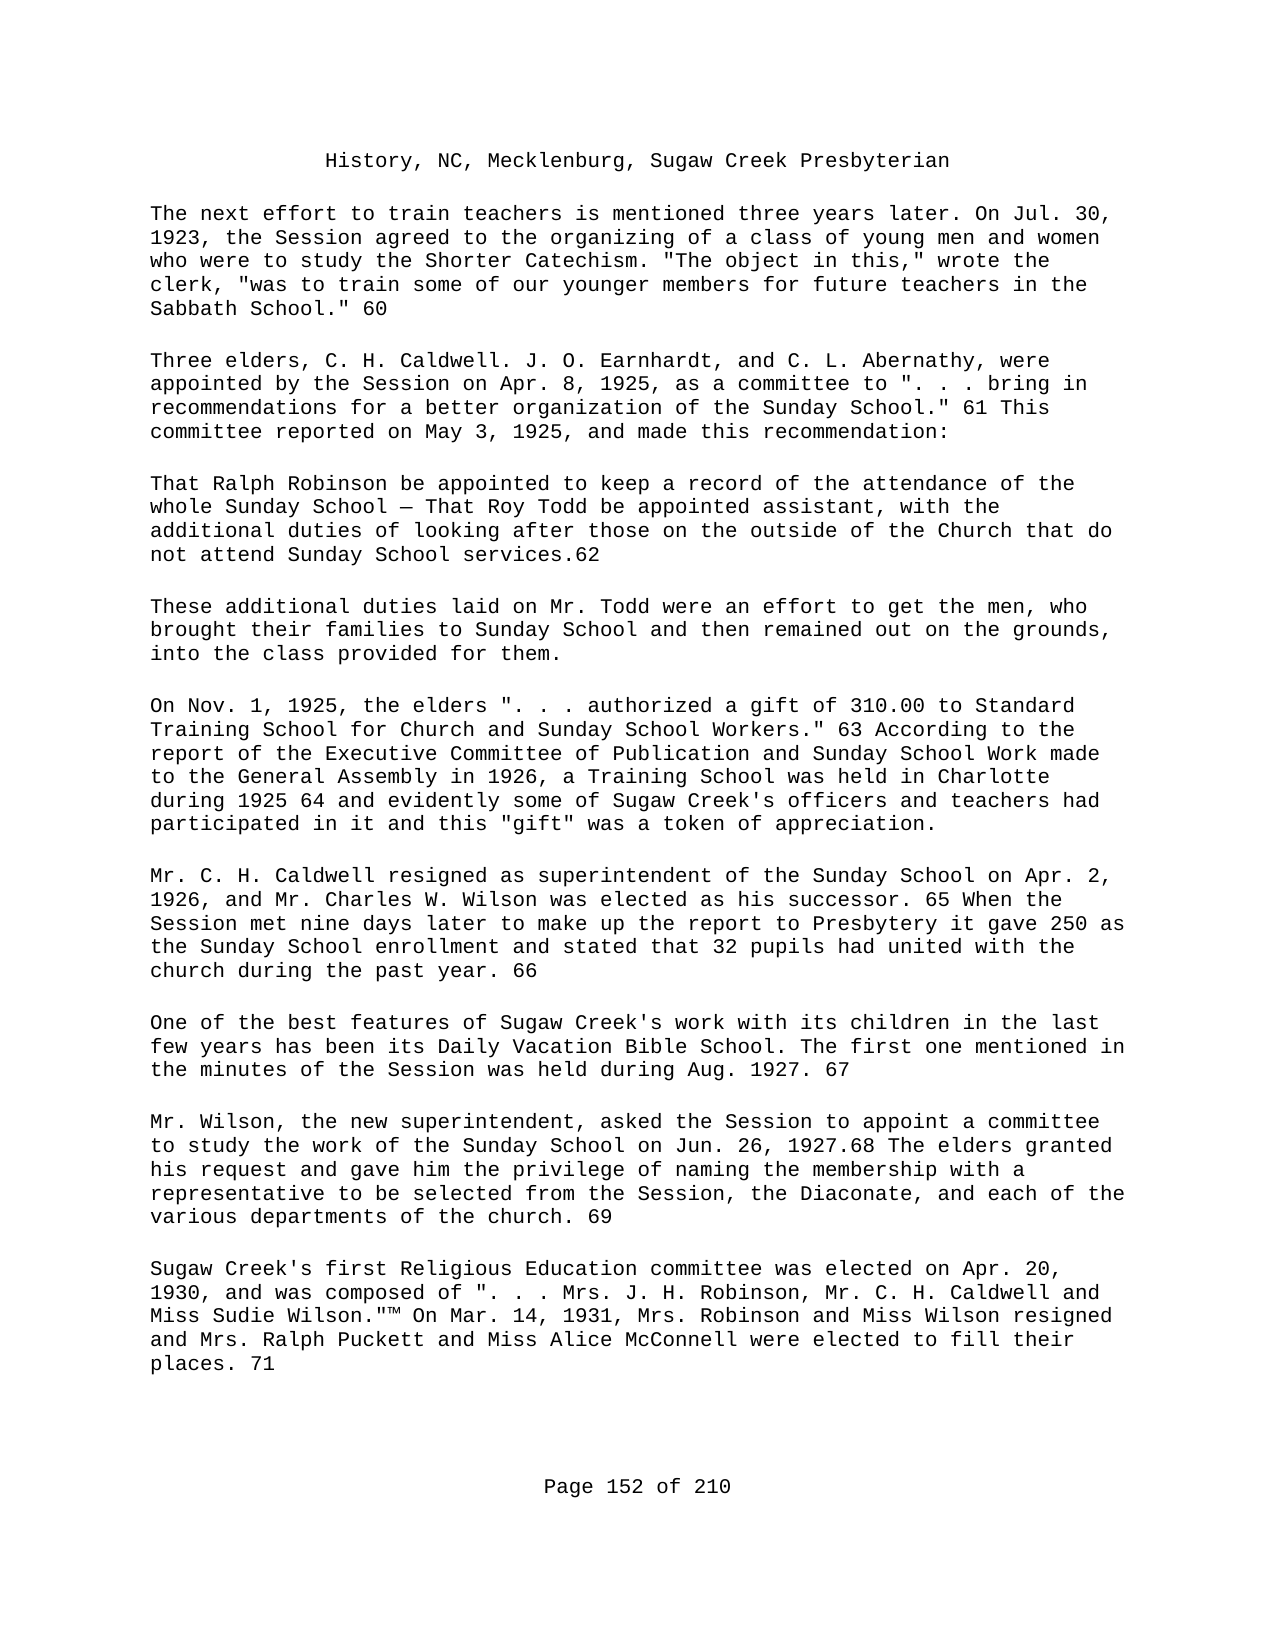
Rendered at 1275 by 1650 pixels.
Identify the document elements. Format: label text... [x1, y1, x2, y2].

text Mr. C. H. Caldwell resigned as superintendent of the Sunday School on Apr. 2, 1926, and Mr. Charles W. Wilson was elected as his successor. 65 When the Session met nine days later to make up the report to Presbytery it gave 250 as the Sunday School enrollment and stated that 32 pupils had united with the church during the past year. 66 [150, 866, 1125, 984]
text Mr. Wilson, the new superintendent, asked the Session to appoint a committee to study the work of the Sunday School on Jun. 26, 1927.68 The elders granted his request and gave him the privilege of naming the membership with a representative to be selected from the Session, the Diaconate, and each of the various departments of the church. 69 [150, 1112, 1125, 1230]
text One of the best features of Sugaw Creek's work with its children in the last few years has been its Daily Vacation Bible School. The first one mentioned in the minutes of the Session was held during Aug. 1927. 67 [150, 1012, 1125, 1083]
text That Ralph Robinson be appointed to keep a record of the attendance of the whole Sunday School — That Roy Todd be appointed assistant, with the additional duties of looking after those on the outside of the Church that do not attend Sunday School services.62 [150, 473, 1125, 567]
text The next effort to train teachers is mentioned three years later. On Jul. 30, 1923, the Session agreed to the organizing of a class of young men and women who were to study the Shorter Catechism. "The object in this," wrote the clerk, "was to train some of our younger members for future teachers in the Sabbath School." 60 [150, 203, 1125, 321]
text On Nov. 1, 1925, the elders ". . . authorized a gift of 310.00 to Standard Training School for Church and Sunday School Workers." 63 According to the report of the Executive Committee of Publication and Sunday School Work made to the General Assembly in 1926, a Training School was held in Charlotte during 1925 64 and evidently some of Sugaw Creek's officers and teachers had participated in it and this "gift" was a token of appreciation. [150, 695, 1125, 837]
text These additional duties laid on Mr. Todd were an effort to get the men, who brought their families to Sunday School and then remained out on the grounds, into the class provided for them. [150, 596, 1125, 667]
text Sugaw Creek's first Religious Education committee was elected on Apr. 20, 1930, and was composed of ". . . Mrs. J. H. Robinson, Mr. C. H. Caldwell and Miss Sudie Wilson."™ On Mar. 14, 1931, Mrs. Robinson and Miss Wilson resigned and Mrs. Ralph Puckett and Miss Alice McConnell were elected to fill their places. 71 [150, 1258, 1125, 1376]
text Three elders, C. H. Caldwell. J. O. Earnhardt, and C. L. Abernathy, were appointed by the Session on Apr. 8, 1925, as a committee to ". . . bring in recommendations for a better organization of the Sunday School." 61 This committee reported on May 3, 1925, and made this recommendation: [150, 350, 1125, 444]
